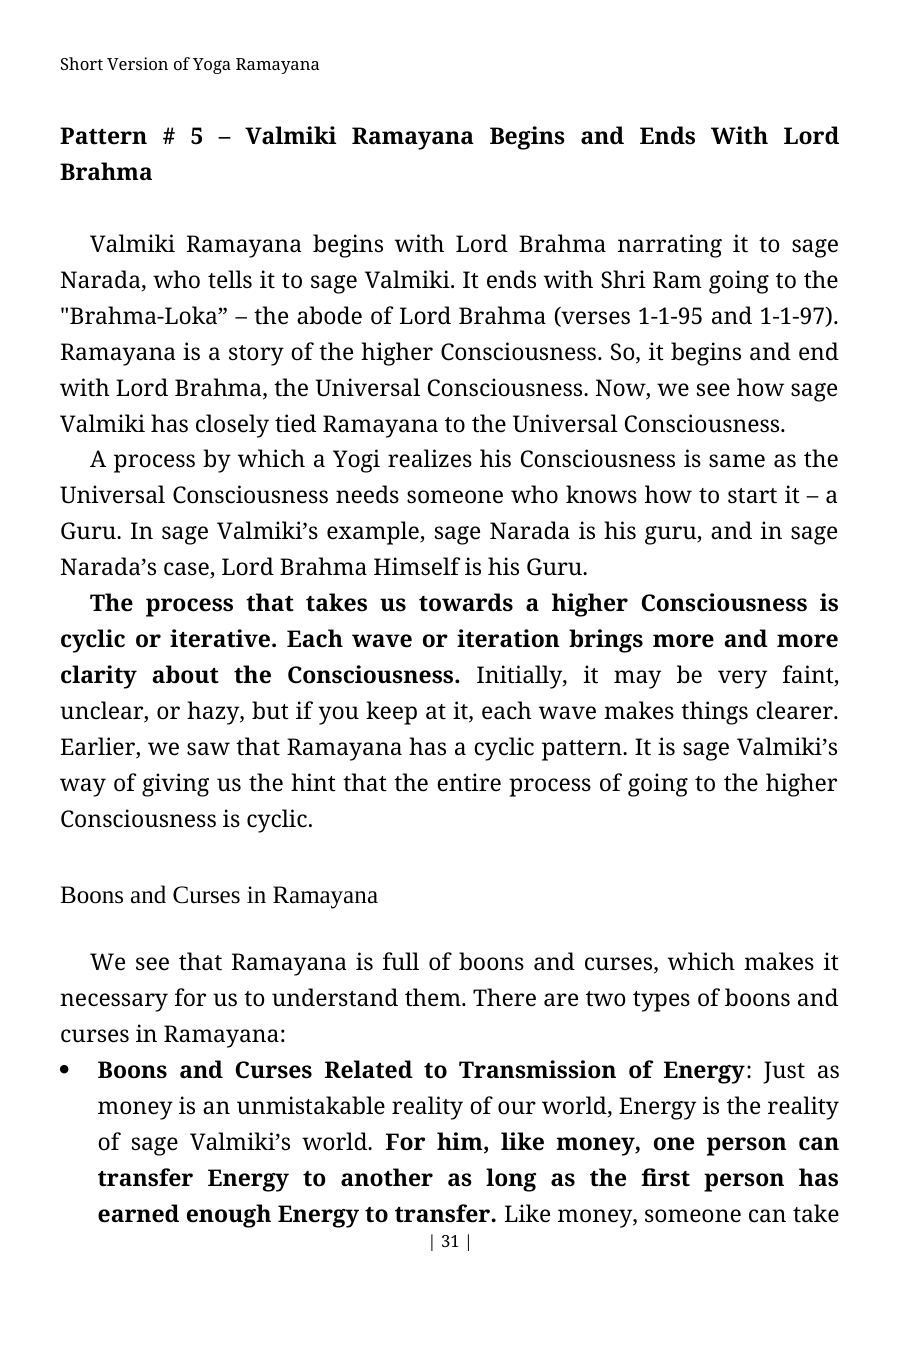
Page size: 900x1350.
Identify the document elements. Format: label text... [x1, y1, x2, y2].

text The process that takes us towards a higher Consciousness is cyclic or iterative. Each wave or iteration brings more and more clarity about the Consciousness. Initially, it may be very faint, unclear, or hazy, but if you keep at it, each wave makes things clearer. Earlier, we saw that Ramayana has a cyclic pattern. It is sage Valmiki’s way of giving us the hint that the entire process of going to the higher Consciousness is cyclic. [60, 587, 840, 834]
text We see that Ramayana is full of boons and curses, which makes it necessary for us to understand them. There are two types of boons and curses in Ramayana: [60, 946, 840, 1049]
list Boons and Curses Related to Transmission of Energy: Just as money is an unmistakable reality of our world, Energy is the reality of sage Valmiki’s world. For him, like money, one person can transfer Energy to another as long as the first person has earned enough Energy to transfer. Like money, someone can take [60, 1054, 840, 1229]
subtitle Boons and Curses in Ramayana [60, 880, 840, 909]
text A process by which a Yogi realizes his Consciousness is same as the Universal Consciousness needs someone who knows how to start it – a Guru. In sage Valmiki’s example, sage Narada is his guru, and in sage Narada’s case, Lord Brahma Himself is his Guru. [60, 443, 840, 582]
text Pattern # 5 – Valmiki Ramayana Begins and Ends With Lord Brahma [60, 120, 840, 187]
text Valmiki Ramayana begins with Lord Brahma narrating it to sage Narada, who tells it to sage Valmiki. It ends with Shri Ram going to the "Brahma-Loka” – the abode of Lord Brahma (verses 1-1-95 and 1-1-97). Ramayana is a story of the higher Consciousness. So, it begins and end with Lord Brahma, the Universal Consciousness. Now, we see how sage Valmiki has closely tied Ramayana to the Universal Consciousness. [60, 228, 840, 439]
